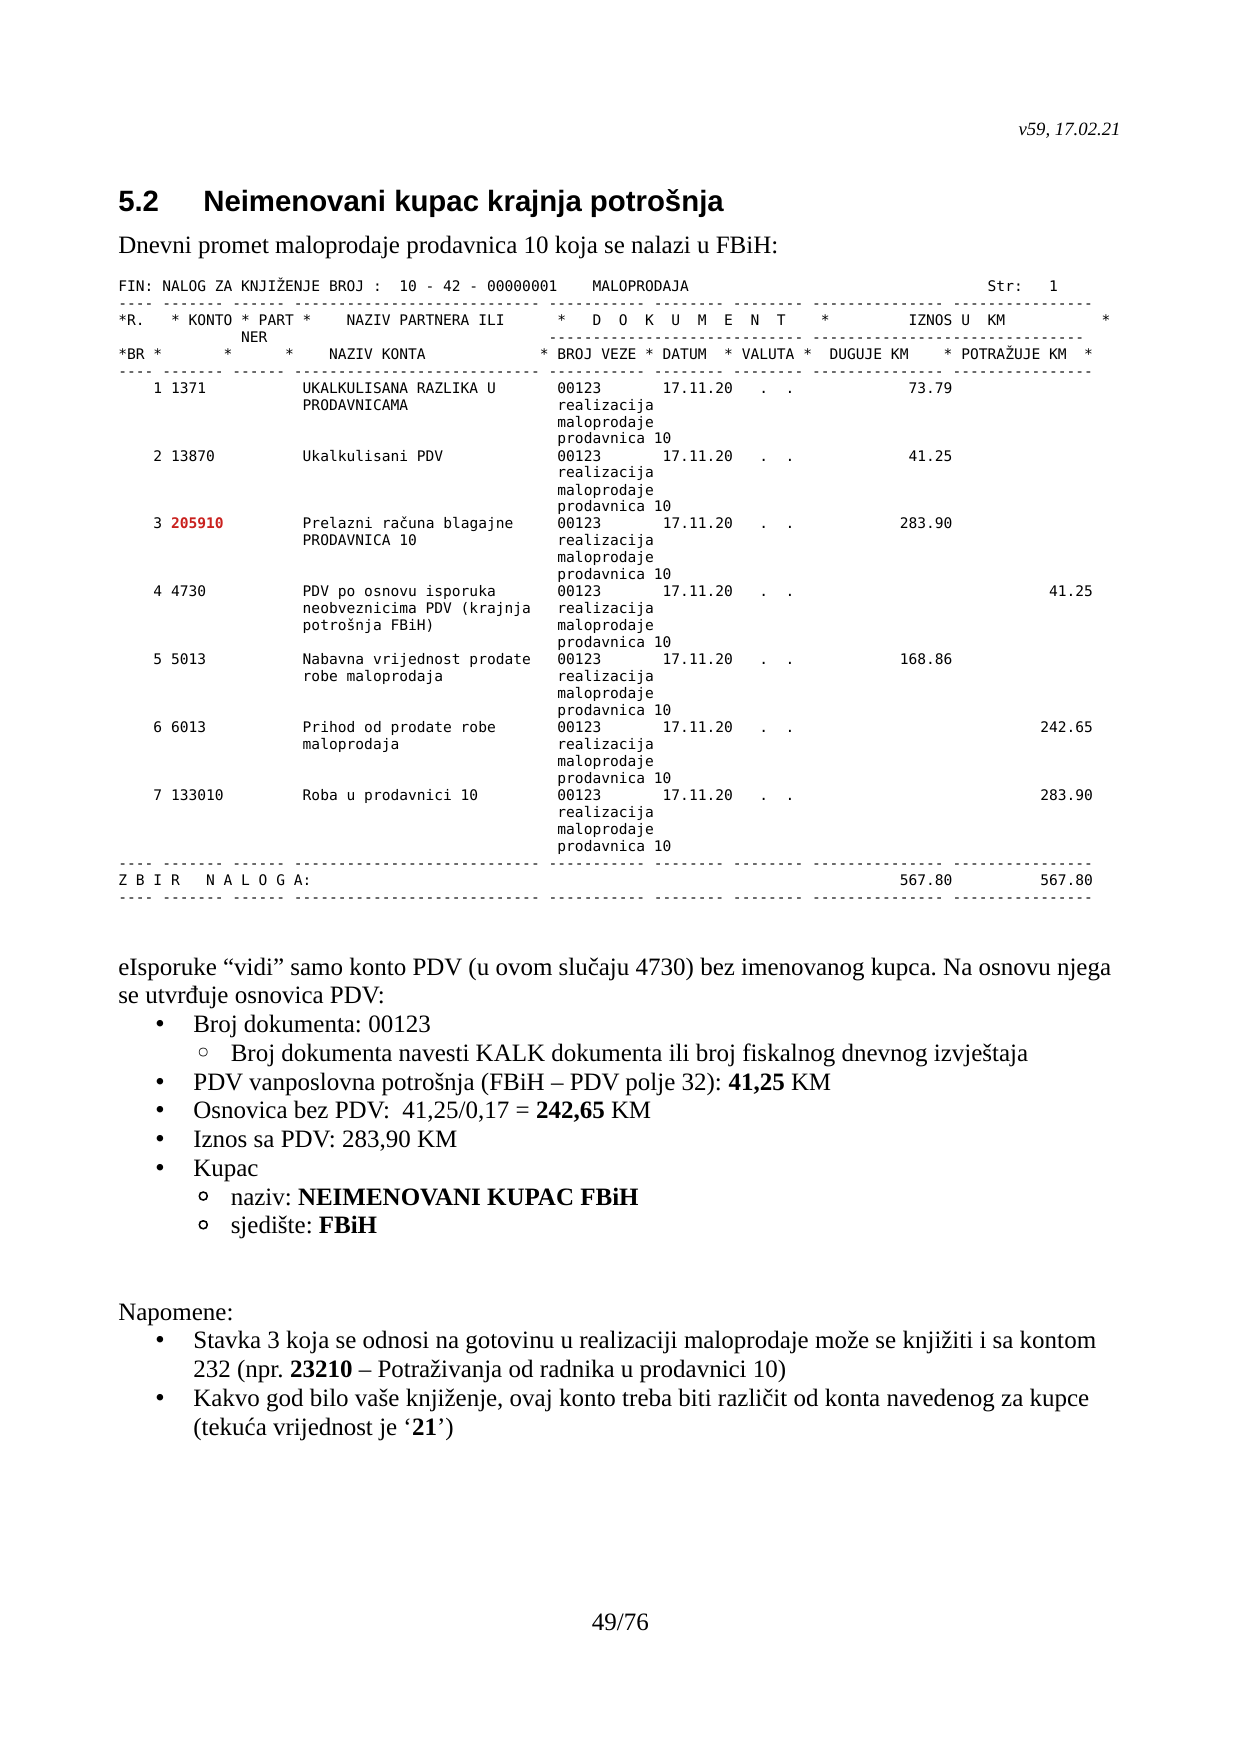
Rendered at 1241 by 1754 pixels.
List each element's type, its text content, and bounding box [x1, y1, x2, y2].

text prodavnica 10 [118, 566, 1122, 583]
text potrošnja FBiH) maloprodaje [118, 617, 1122, 634]
text realizacija [118, 804, 1122, 821]
list naziv: NEIMENOVANI KUPAC FBiH [193, 1182, 1122, 1210]
text NER ----------------------------- ------------------------------- [118, 328, 1122, 346]
list Kakvo god bilo vaše knjiženje, ovaj konto treba biti različit od konta navedenog za kupce (tekuća vrijednost je ‘21’) [156, 1383, 1122, 1440]
text ---- ------- ------ ---------------------------- ----------- -------- -------- --------------- ---------------- [118, 294, 1122, 312]
text ---- ------- ------ ---------------------------- ----------- -------- -------- --------------- ---------------- [118, 362, 1122, 379]
text *BR * * * NAZIV KONTA * BROJ VEZE * DATUM * VALUTA * DUGUJE KM * POTRAŽUJE KM * [118, 346, 1122, 362]
text maloprodaje [118, 549, 1122, 566]
text prodavnica 10 [118, 838, 1122, 855]
text 4 4730 PDV po osnovu isporuka 00123 17.11.20 . . 41.25 [118, 583, 1122, 600]
text robe maloprodaja realizacija [118, 668, 1122, 685]
text FIN: NALOG ZA KNJIŽENJE BROJ : 10 - 42 - 00000001 MALOPRODAJA Str: 1 [118, 278, 1122, 294]
text ---- ------- ------ ---------------------------- ----------- -------- -------- --------------- ---------------- [118, 889, 1122, 906]
text prodavnica 10 [118, 702, 1122, 719]
text 6 6013 Prihod od prodate robe 00123 17.11.20 . . 242.65 [118, 719, 1122, 736]
text 7 133010 Roba u prodavnici 10 00123 17.11.20 . . 283.90 [118, 787, 1122, 804]
list PDV vanposlovna potrošnja (FBiH – PDV polje 32): 41,25 KM [156, 1067, 1122, 1095]
text prodavnica 10 [118, 770, 1122, 787]
list Kupac [156, 1153, 1122, 1182]
text Z B I R N A L O G A: 567.80 567.80 [118, 872, 1122, 889]
text maloprodaje [118, 685, 1122, 702]
text *R. * KONTO * PART * NAZIV PARTNERA ILI * D O K U M E N T * IZNOS U KM * [118, 312, 1122, 328]
list Osnovica bez PDV: 41,25/0,17 = 242,65 KM [156, 1095, 1122, 1124]
list Iznos sa PDV: 283,90 KM [156, 1124, 1122, 1153]
subtitle Neimenovani kupac krajnja potrošnja [118, 184, 1122, 217]
text maloprodaje [118, 753, 1122, 770]
text maloprodaja realizacija [118, 736, 1122, 753]
list Stavka 3 koja se odnosi na gotovinu u realizaciji maloprodaje može se knjižiti i sa kontom 232 (npr. 23210 – Potraživanja od radnika u prodavnici 10) [156, 1325, 1122, 1383]
text 1 1371 UKALKULISANA RAZLIKA U 00123 17.11.20 . . 73.79 [118, 379, 1122, 396]
text Dnevni promet maloprodaje prodavnica 10 koja se nalazi u FBiH: [118, 230, 1122, 259]
text maloprodaje [118, 821, 1122, 838]
text ---- ------- ------ ---------------------------- ----------- -------- -------- --------------- ---------------- [118, 855, 1122, 872]
list Broj dokumenta navesti KALK dokumenta ili broj fiskalnog dnevnog izvještaja [193, 1038, 1122, 1067]
text neobveznicima PDV (krajnja realizacija [118, 600, 1122, 617]
text eIsporuke “vidi” samo konto PDV (u ovom slučaju 4730) bez imenovanog kupca. Na osnovu njega se utvrđuje osnovica PDV: [118, 952, 1122, 1009]
text prodavnica 10 [118, 498, 1122, 515]
list sjedište: FBiH [193, 1210, 1122, 1239]
text PRODAVNICA 10 realizacija [118, 532, 1122, 549]
text maloprodaje [118, 413, 1122, 430]
text 5 5013 Nabavna vrijednost prodate 00123 17.11.20 . . 168.86 [118, 651, 1122, 668]
text 2 13870 Ukalkulisani PDV 00123 17.11.20 . . 41.25 [118, 447, 1122, 464]
text PRODAVNICAMA realizacija [118, 396, 1122, 413]
text realizacija [118, 464, 1122, 481]
list Broj dokumenta: 00123 [156, 1009, 1122, 1038]
text 3 205910 Prelazni računa blagajne 00123 17.11.20 . . 283.90 [118, 515, 1122, 532]
text Napomene: [118, 1297, 1122, 1325]
text maloprodaje [118, 481, 1122, 498]
text prodavnica 10 [118, 634, 1122, 651]
text prodavnica 10 [118, 430, 1122, 447]
